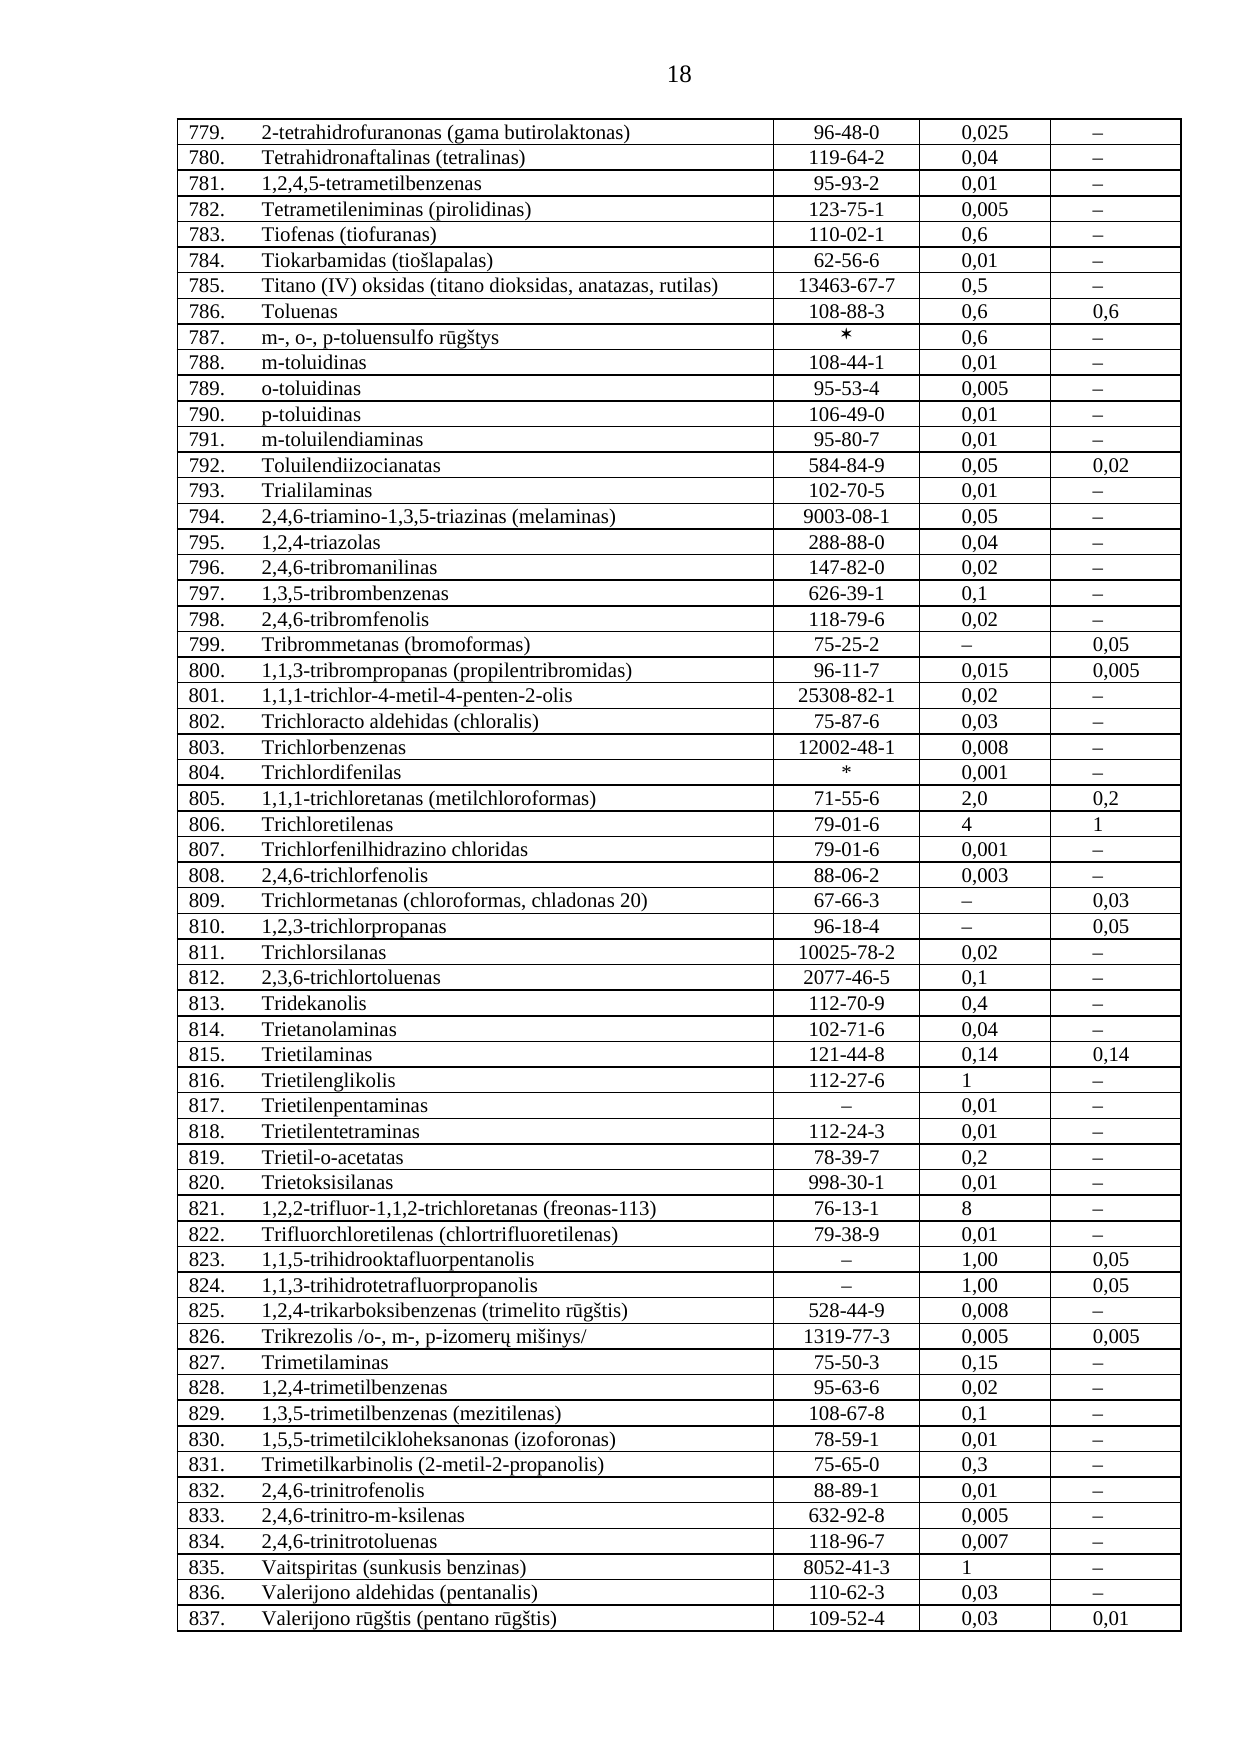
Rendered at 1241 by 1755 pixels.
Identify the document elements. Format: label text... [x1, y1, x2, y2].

table_cell 0,6 [920, 299, 1050, 323]
table_cell 1,1,3-tribrompropanas (propilentribromidas) [250, 658, 773, 682]
table_cell 811. [178, 940, 250, 964]
table_cell Trichloracto aldehidas (chloralis) [250, 709, 773, 733]
table_cell 288-88-0 [774, 530, 919, 554]
table_cell – [1051, 120, 1180, 144]
table_cell 796. [178, 555, 250, 579]
table_cell 78-59-1 [774, 1427, 919, 1451]
table_cell 0,007 [920, 1529, 1050, 1553]
table_cell 0,04 [920, 530, 1050, 554]
table_cell 75-25-2 [774, 632, 919, 656]
table_cell 0,005 [920, 1503, 1050, 1527]
table_cell 0,01 [920, 427, 1050, 451]
table_cell 0,6 [920, 222, 1050, 246]
table_cell m-, o-, p-toluensulfo rūgštys [250, 325, 773, 349]
table_cell 0,05 [1051, 632, 1180, 656]
table_cell 0,003 [920, 863, 1050, 887]
table_cell 1,1,5-trihidrooktafluorpentanolis [250, 1247, 773, 1271]
table_cell 0,02 [920, 607, 1050, 631]
table_cell 795. [178, 530, 250, 554]
table_cell – [1051, 145, 1180, 169]
table_cell 108-44-1 [774, 350, 919, 374]
table_cell Trialilaminas [250, 478, 773, 502]
table_cell 831. [178, 1452, 250, 1476]
table_cell Trimetilkarbinolis (2-metil-2-propanolis) [250, 1452, 773, 1476]
table_cell 1,3,5-trimetilbenzenas (mezitilenas) [250, 1401, 773, 1425]
table_cell 106-49-0 [774, 402, 919, 426]
table_cell 2,4,6-trinitrotoluenas [250, 1529, 773, 1553]
table_cell 0,01 [920, 1222, 1050, 1246]
table_cell 781. [178, 171, 250, 195]
table_cell 78-39-7 [774, 1145, 919, 1169]
table_cell 109-52-4 [774, 1606, 919, 1630]
table_cell 835. [178, 1555, 250, 1579]
table_cell Trichloretilenas [250, 812, 773, 836]
table_cell 786. [178, 299, 250, 323]
table_cell 0,005 [1051, 658, 1180, 682]
table_cell – [1051, 760, 1180, 784]
table_cell 834. [178, 1529, 250, 1553]
table_cell – [1051, 735, 1180, 759]
table_cell 804. [178, 760, 250, 784]
table_cell 820. [178, 1170, 250, 1194]
table_cell 809. [178, 888, 250, 912]
table_cell 792. [178, 453, 250, 477]
table_cell 4 [920, 812, 1050, 836]
table_cell 0,005 [920, 1324, 1050, 1348]
table_cell 108-88-3 [774, 299, 919, 323]
table_cell 785. [178, 273, 250, 297]
table_cell 96-11-7 [774, 658, 919, 682]
table_cell 121-44-8 [774, 1042, 919, 1066]
table_cell Trietilenpentaminas [250, 1093, 773, 1117]
table_cell – [1051, 1580, 1180, 1604]
table_cell 1 [1051, 812, 1180, 836]
table_cell Trietilenglikolis [250, 1068, 773, 1092]
table_cell 0,4 [920, 991, 1050, 1015]
table_cell – [1051, 273, 1180, 297]
table_cell 79-01-6 [774, 812, 919, 836]
table_cell o-toluidinas [250, 376, 773, 400]
table_cell 88-89-1 [774, 1478, 919, 1502]
table_cell Trichlorsilanas [250, 940, 773, 964]
table_cell 1,2,4,5-tetrametilbenzenas [250, 171, 773, 195]
table_cell 119-64-2 [774, 145, 919, 169]
table_cell – [1051, 350, 1180, 374]
table_cell – [1051, 504, 1180, 528]
table_cell Trietoksisilanas [250, 1170, 773, 1194]
table_cell – [1051, 1170, 1180, 1194]
table_cell 0,6 [920, 325, 1050, 349]
table_cell 833. [178, 1503, 250, 1527]
table_cell  [774, 325, 919, 349]
table_cell 95-53-4 [774, 376, 919, 400]
table_cell Trietanolaminas [250, 1017, 773, 1041]
table_cell 110-62-3 [774, 1580, 919, 1604]
table_cell 0,008 [920, 1298, 1050, 1322]
table_cell 1319-77-3 [774, 1324, 919, 1348]
table_cell 823. [178, 1247, 250, 1271]
table_cell – [1051, 607, 1180, 631]
table_cell 0,005 [920, 376, 1050, 400]
table_cell Trichlorfenilhidrazino chloridas [250, 837, 773, 861]
table_cell – [1051, 1452, 1180, 1476]
table_cell Vaitspiritas (sunkusis benzinas) [250, 1555, 773, 1579]
table_cell 102-71-6 [774, 1017, 919, 1041]
table_cell 836. [178, 1580, 250, 1604]
table_cell 1,2,3-trichlorpropanas [250, 914, 773, 938]
table_cell 793. [178, 478, 250, 502]
table_cell 998-30-1 [774, 1170, 919, 1194]
table_cell 0,6 [1051, 299, 1180, 323]
table_cell 825. [178, 1298, 250, 1322]
table_cell 800. [178, 658, 250, 682]
table_cell 817. [178, 1093, 250, 1117]
table_cell m-toluidinas [250, 350, 773, 374]
table_cell 632-92-8 [774, 1503, 919, 1527]
table_cell * [774, 760, 919, 784]
table_cell – [1051, 1145, 1180, 1169]
table_cell 12002-48-1 [774, 735, 919, 759]
table_cell 112-27-6 [774, 1068, 919, 1092]
table_cell Tribrommetanas (bromoformas) [250, 632, 773, 656]
table_cell 0,05 [920, 504, 1050, 528]
table_cell 25308-82-1 [774, 683, 919, 707]
table_cell 96-48-0 [774, 120, 919, 144]
table_cell 822. [178, 1222, 250, 1246]
table_cell 75-65-0 [774, 1452, 919, 1476]
table_cell 0,3 [920, 1452, 1050, 1476]
table_cell 0,1 [920, 965, 1050, 989]
table_cell 2,4,6-tribromfenolis [250, 607, 773, 631]
table_cell – [1051, 1555, 1180, 1579]
table_cell – [774, 1093, 919, 1117]
table_cell 2,4,6-trinitrofenolis [250, 1478, 773, 1502]
table_cell Trichlormetanas (chloroformas, chladonas 20) [250, 888, 773, 912]
table_cell 783. [178, 222, 250, 246]
table_cell 76-13-1 [774, 1196, 919, 1220]
table_cell Trietil-o-acetatas [250, 1145, 773, 1169]
table_cell – [1051, 1503, 1180, 1527]
table_cell 787. [178, 325, 250, 349]
table_cell – [1051, 197, 1180, 221]
table_cell 1,3,5-tribrombenzenas [250, 581, 773, 605]
table_cell 0,008 [920, 735, 1050, 759]
table_cell 784. [178, 248, 250, 272]
table_cell 0,1 [920, 1401, 1050, 1425]
table_cell – [1051, 1093, 1180, 1117]
table_cell 799. [178, 632, 250, 656]
table_cell 584-84-9 [774, 453, 919, 477]
table_cell 1,1,3-trihidrotetrafluorpropanolis [250, 1273, 773, 1297]
table_cell 8052-41-3 [774, 1555, 919, 1579]
table_cell – [1051, 171, 1180, 195]
table_cell – [1051, 1427, 1180, 1451]
table_cell 110-02-1 [774, 222, 919, 246]
table_cell 0,2 [920, 1145, 1050, 1169]
table_cell 79-01-6 [774, 837, 919, 861]
table_cell 13463-67-7 [774, 273, 919, 297]
table_cell 0,001 [920, 760, 1050, 784]
table_cell 780. [178, 145, 250, 169]
table_cell – [774, 1273, 919, 1297]
table_cell 67-66-3 [774, 888, 919, 912]
table_cell 0,02 [920, 1375, 1050, 1399]
table_cell 0,15 [920, 1350, 1050, 1374]
table_cell 0,1 [920, 581, 1050, 605]
table_cell – [1051, 222, 1180, 246]
table_cell 96-18-4 [774, 914, 919, 938]
table_cell 2,4,6-triamino-1,3,5-triazinas (melaminas) [250, 504, 773, 528]
table_cell 1,00 [920, 1247, 1050, 1271]
table_cell 112-70-9 [774, 991, 919, 1015]
table_cell – [1051, 248, 1180, 272]
table_cell Tetrametileniminas (pirolidinas) [250, 197, 773, 221]
table_cell 108-67-8 [774, 1401, 919, 1425]
table_cell 798. [178, 607, 250, 631]
table_cell 0,005 [920, 197, 1050, 221]
table_cell 832. [178, 1478, 250, 1502]
table_cell 0,2 [1051, 786, 1180, 810]
table_cell 808. [178, 863, 250, 887]
table_cell 815. [178, 1042, 250, 1066]
table_cell 1,2,4-triazolas [250, 530, 773, 554]
table_cell 826. [178, 1324, 250, 1348]
table_cell 810. [178, 914, 250, 938]
table_cell 0,02 [920, 940, 1050, 964]
table_cell 0,01 [1051, 1606, 1180, 1630]
table_cell 10025-78-2 [774, 940, 919, 964]
table_cell – [1051, 478, 1180, 502]
table_cell 830. [178, 1427, 250, 1451]
table_cell – [1051, 1298, 1180, 1322]
table_cell 2,0 [920, 786, 1050, 810]
table_cell 112-24-3 [774, 1119, 919, 1143]
table_cell 802. [178, 709, 250, 733]
table_cell 829. [178, 1401, 250, 1425]
table_cell – [1051, 683, 1180, 707]
table_cell – [1051, 1119, 1180, 1143]
table_cell 0,01 [920, 1119, 1050, 1143]
table_cell – [1051, 402, 1180, 426]
table_cell – [1051, 709, 1180, 733]
table_cell 0,05 [1051, 1273, 1180, 1297]
table_cell 0,015 [920, 658, 1050, 682]
table_cell 803. [178, 735, 250, 759]
table_cell m-toluilendiaminas [250, 427, 773, 451]
table_cell – [920, 914, 1050, 938]
table_cell 102-70-5 [774, 478, 919, 502]
table_cell 827. [178, 1350, 250, 1374]
table_cell – [1051, 376, 1180, 400]
table_cell 95-63-6 [774, 1375, 919, 1399]
table_cell Tridekanolis [250, 991, 773, 1015]
table_cell – [1051, 863, 1180, 887]
table_cell 2-tetrahidrofuranonas (gama butirolaktonas) [250, 120, 773, 144]
table_cell 790. [178, 402, 250, 426]
table_cell – [1051, 991, 1180, 1015]
table_cell – [1051, 1529, 1180, 1553]
table_cell Trikrezolis /o-, m-, p-izomerų mišinys/ [250, 1324, 773, 1348]
table_cell 812. [178, 965, 250, 989]
table_cell – [1051, 940, 1180, 964]
table_cell 819. [178, 1145, 250, 1169]
table_cell 0,05 [920, 453, 1050, 477]
table_cell – [1051, 1222, 1180, 1246]
table_cell 123-75-1 [774, 197, 919, 221]
table_cell 626-39-1 [774, 581, 919, 605]
table_cell 1 [920, 1555, 1050, 1579]
table_cell 0,005 [1051, 1324, 1180, 1348]
table_cell Trichlordifenilas [250, 760, 773, 784]
table_cell 806. [178, 812, 250, 836]
table_cell 789. [178, 376, 250, 400]
table_cell – [1051, 1068, 1180, 1092]
table_cell – [1051, 1375, 1180, 1399]
table_cell 0,01 [920, 350, 1050, 374]
table_cell Trietilaminas [250, 1042, 773, 1066]
table_cell Titano (IV) oksidas (titano dioksidas, anatazas, rutilas) [250, 273, 773, 297]
table_cell 2,4,6-tribromanilinas [250, 555, 773, 579]
table_cell – [1051, 581, 1180, 605]
table_cell 0,05 [1051, 1247, 1180, 1271]
table_cell Toluenas [250, 299, 773, 323]
table_cell 1,1,1-trichloretanas (metilchloroformas) [250, 786, 773, 810]
table_cell 118-79-6 [774, 607, 919, 631]
table_cell Trichlorbenzenas [250, 735, 773, 759]
table_cell Trietilentetraminas [250, 1119, 773, 1143]
table_cell 813. [178, 991, 250, 1015]
table_cell 821. [178, 1196, 250, 1220]
table_cell 801. [178, 683, 250, 707]
table_cell 95-80-7 [774, 427, 919, 451]
table_cell 79-38-9 [774, 1222, 919, 1246]
table_cell Trimetilaminas [250, 1350, 773, 1374]
table_cell 0,001 [920, 837, 1050, 861]
table_cell 788. [178, 350, 250, 374]
table_cell Tiofenas (tiofuranas) [250, 222, 773, 246]
table_cell p-toluidinas [250, 402, 773, 426]
table_cell 0,05 [1051, 914, 1180, 938]
table_cell 816. [178, 1068, 250, 1092]
table_cell 782. [178, 197, 250, 221]
table_cell 1,00 [920, 1273, 1050, 1297]
table_cell 1,5,5-trimetilcikloheksanonas (izoforonas) [250, 1427, 773, 1451]
table_cell 807. [178, 837, 250, 861]
table_cell 0,03 [920, 709, 1050, 733]
table_cell 1,2,4-trikarboksibenzenas (trimelito rūgštis) [250, 1298, 773, 1322]
table_cell 797. [178, 581, 250, 605]
table_cell 75-87-6 [774, 709, 919, 733]
table_cell 0,04 [920, 145, 1050, 169]
table_cell – [1051, 1478, 1180, 1502]
table_cell – [1051, 965, 1180, 989]
table_cell – [1051, 530, 1180, 554]
table_cell 1,2,4-trimetilbenzenas [250, 1375, 773, 1399]
table_cell 0,01 [920, 171, 1050, 195]
table_cell 814. [178, 1017, 250, 1041]
table_cell 2077-46-5 [774, 965, 919, 989]
table_cell 0,01 [920, 478, 1050, 502]
table_cell 62-56-6 [774, 248, 919, 272]
table_cell – [1051, 1350, 1180, 1374]
table_cell 0,01 [920, 402, 1050, 426]
table_cell 8 [920, 1196, 1050, 1220]
table_cell – [920, 888, 1050, 912]
table_cell 837. [178, 1606, 250, 1630]
table_cell 0,03 [920, 1580, 1050, 1604]
table_cell 0,03 [920, 1606, 1050, 1630]
table_cell Tetrahidronaftalinas (tetralinas) [250, 145, 773, 169]
table_cell 0,14 [1051, 1042, 1180, 1066]
table_cell 0,01 [920, 1478, 1050, 1502]
table_cell Tiokarbamidas (tiošlapalas) [250, 248, 773, 272]
table_cell 805. [178, 786, 250, 810]
table_cell 0,03 [1051, 888, 1180, 912]
table_cell 0,01 [920, 1427, 1050, 1451]
table_cell 9003-08-1 [774, 504, 919, 528]
table_cell 2,3,6-trichlortoluenas [250, 965, 773, 989]
table_cell 0,025 [920, 120, 1050, 144]
table_cell 2,4,6-trichlorfenolis [250, 863, 773, 887]
table_cell – [1051, 555, 1180, 579]
table_cell – [1051, 1017, 1180, 1041]
table_cell 2,4,6-trinitro-m-ksilenas [250, 1503, 773, 1527]
table_cell 88-06-2 [774, 863, 919, 887]
table_cell – [1051, 1196, 1180, 1220]
table_cell 95-93-2 [774, 171, 919, 195]
table_cell 0,01 [920, 1170, 1050, 1194]
table_cell Trifluorchloretilenas (chlortrifluoretilenas) [250, 1222, 773, 1246]
table_cell – [920, 632, 1050, 656]
table_cell 71-55-6 [774, 786, 919, 810]
table_cell Toluilendiizocianatas [250, 453, 773, 477]
table_cell Valerijono rūgštis (pentano rūgštis) [250, 1606, 773, 1630]
table_cell 1,1,1-trichlor-4-metil-4-penten-2-olis [250, 683, 773, 707]
table_cell 528-44-9 [774, 1298, 919, 1322]
table_cell 824. [178, 1273, 250, 1297]
table_cell – [1051, 325, 1180, 349]
table_cell 0,01 [920, 248, 1050, 272]
table_cell 0,01 [920, 1093, 1050, 1117]
table_cell 0,02 [920, 555, 1050, 579]
table_cell 0,02 [920, 683, 1050, 707]
table_cell 818. [178, 1119, 250, 1143]
table_cell – [1051, 1401, 1180, 1425]
table_cell – [1051, 837, 1180, 861]
table_cell 0,14 [920, 1042, 1050, 1066]
table_cell 791. [178, 427, 250, 451]
table_cell 118-96-7 [774, 1529, 919, 1553]
table_cell 0,5 [920, 273, 1050, 297]
table_cell Valerijono aldehidas (pentanalis) [250, 1580, 773, 1604]
table_cell 1 [920, 1068, 1050, 1092]
table_cell – [1051, 427, 1180, 451]
table_cell 794. [178, 504, 250, 528]
table_cell 779. [178, 120, 250, 144]
table_cell – [774, 1247, 919, 1271]
table_cell 1,2,2-trifluor-1,1,2-trichloretanas (freonas-113) [250, 1196, 773, 1220]
table_cell 75-50-3 [774, 1350, 919, 1374]
table_cell 0,04 [920, 1017, 1050, 1041]
table_cell 147-82-0 [774, 555, 919, 579]
table_cell 0,02 [1051, 453, 1180, 477]
table_cell 828. [178, 1375, 250, 1399]
